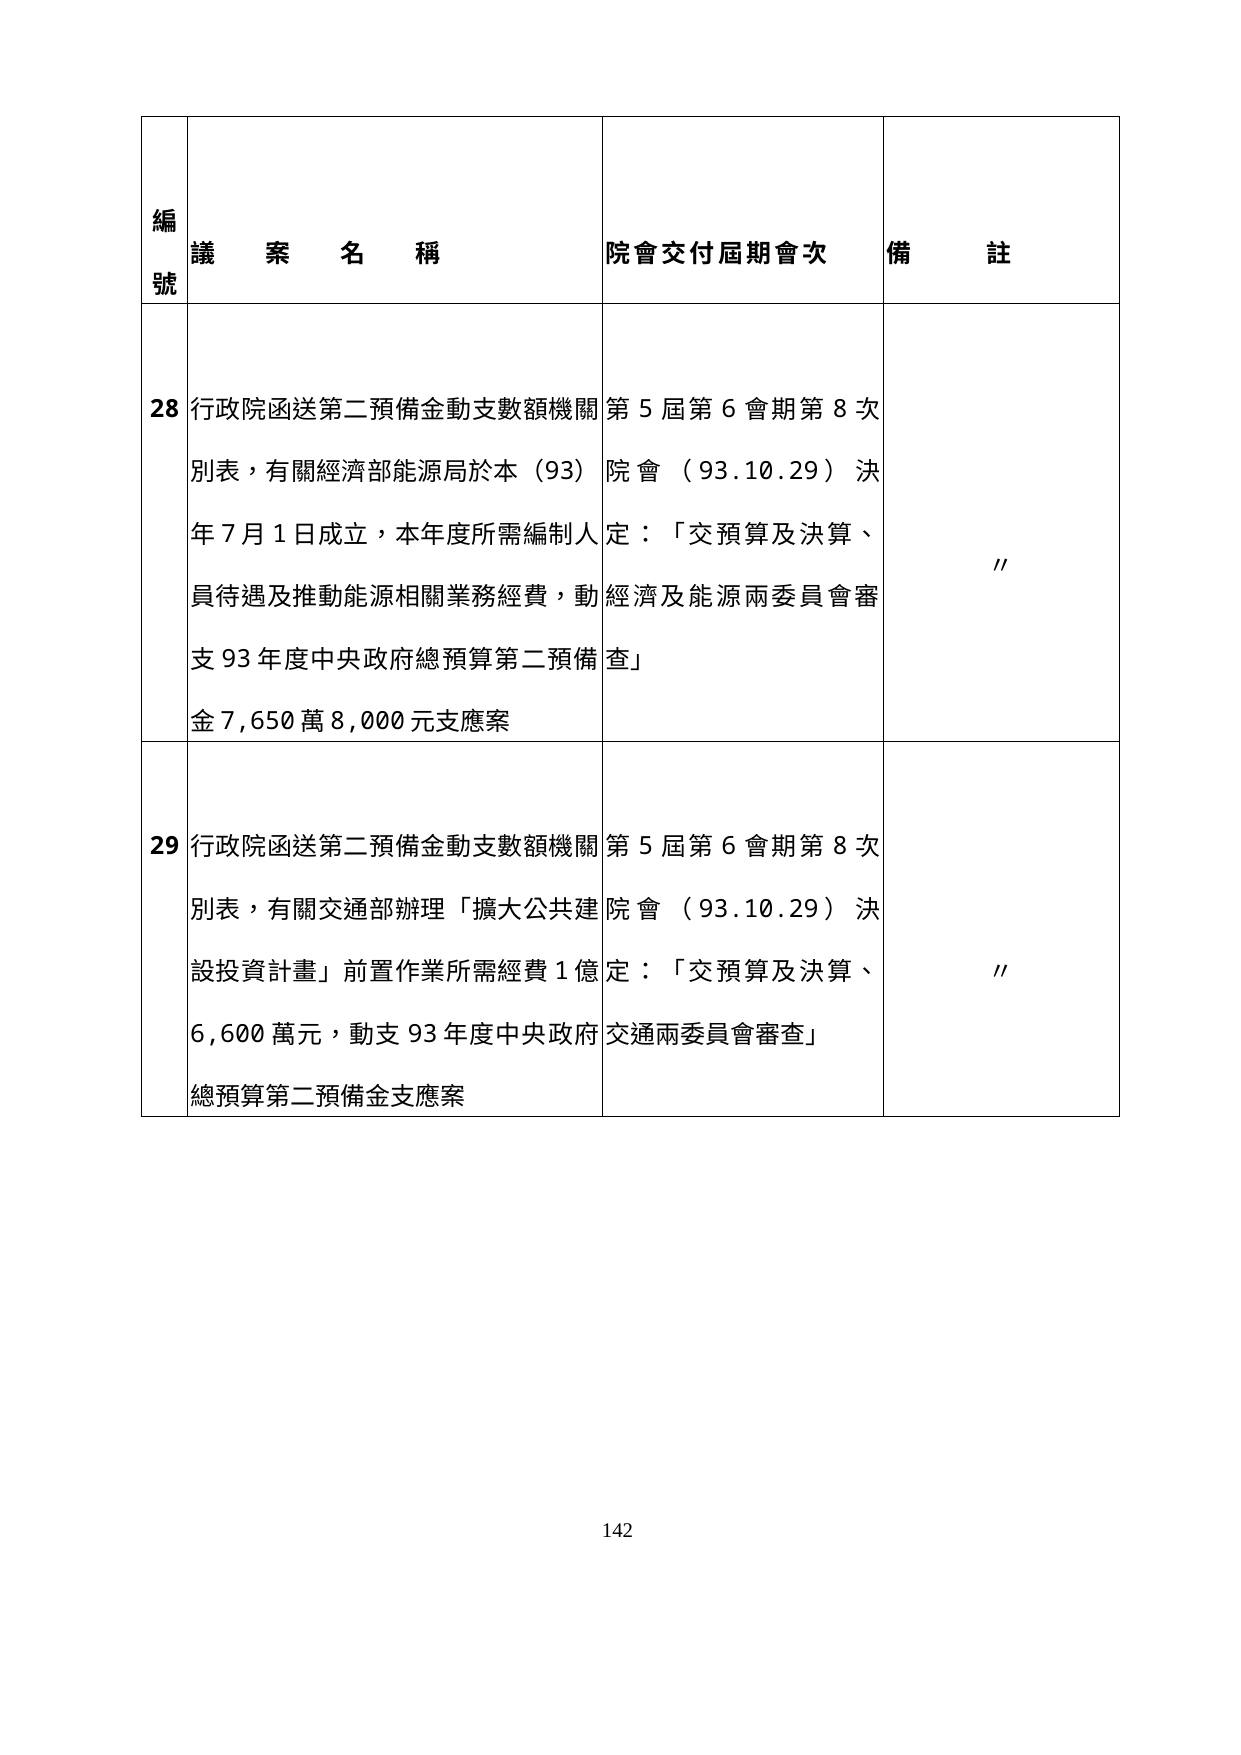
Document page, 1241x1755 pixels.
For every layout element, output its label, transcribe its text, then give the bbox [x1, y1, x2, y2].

table_cell 〃 [884, 304, 1119, 741]
table_cell 行政院函送第二預備金動支數額機關別表，有關經濟部能源局於本（93）年7月1日成立，本年度所需編制人員待遇及推動能源相關業務經費，動支93年度中央政府總預算第二預備金7,650萬8,000元支應案 [188, 304, 602, 741]
table_cell 行政院函送第二預備金動支數額機關別表，有關交通部辦理「擴大公共建設投資計畫」前置作業所需經費1億6,600萬元，動支93年度中央政府總預算第二預備金支應案 [188, 742, 602, 1116]
table_cell 第5屆第6會期第8次院會（93.10.29）決定：「交預算及決算、交通兩委員會審查」 [603, 742, 883, 1116]
table_header 院會交付屆期會次 [603, 117, 883, 303]
table_header 編號 [142, 117, 187, 303]
table_cell 第5屆第6會期第8次院會（93.10.29）決定：「交預算及決算、經濟及能源兩委員會審查」 [603, 304, 883, 741]
table_header 議 案 名 稱 [188, 117, 602, 303]
table_cell [142, 742, 187, 1116]
table_header 備 註 [884, 117, 1119, 303]
table_cell 〃 [884, 742, 1119, 1116]
table_cell [142, 304, 187, 741]
